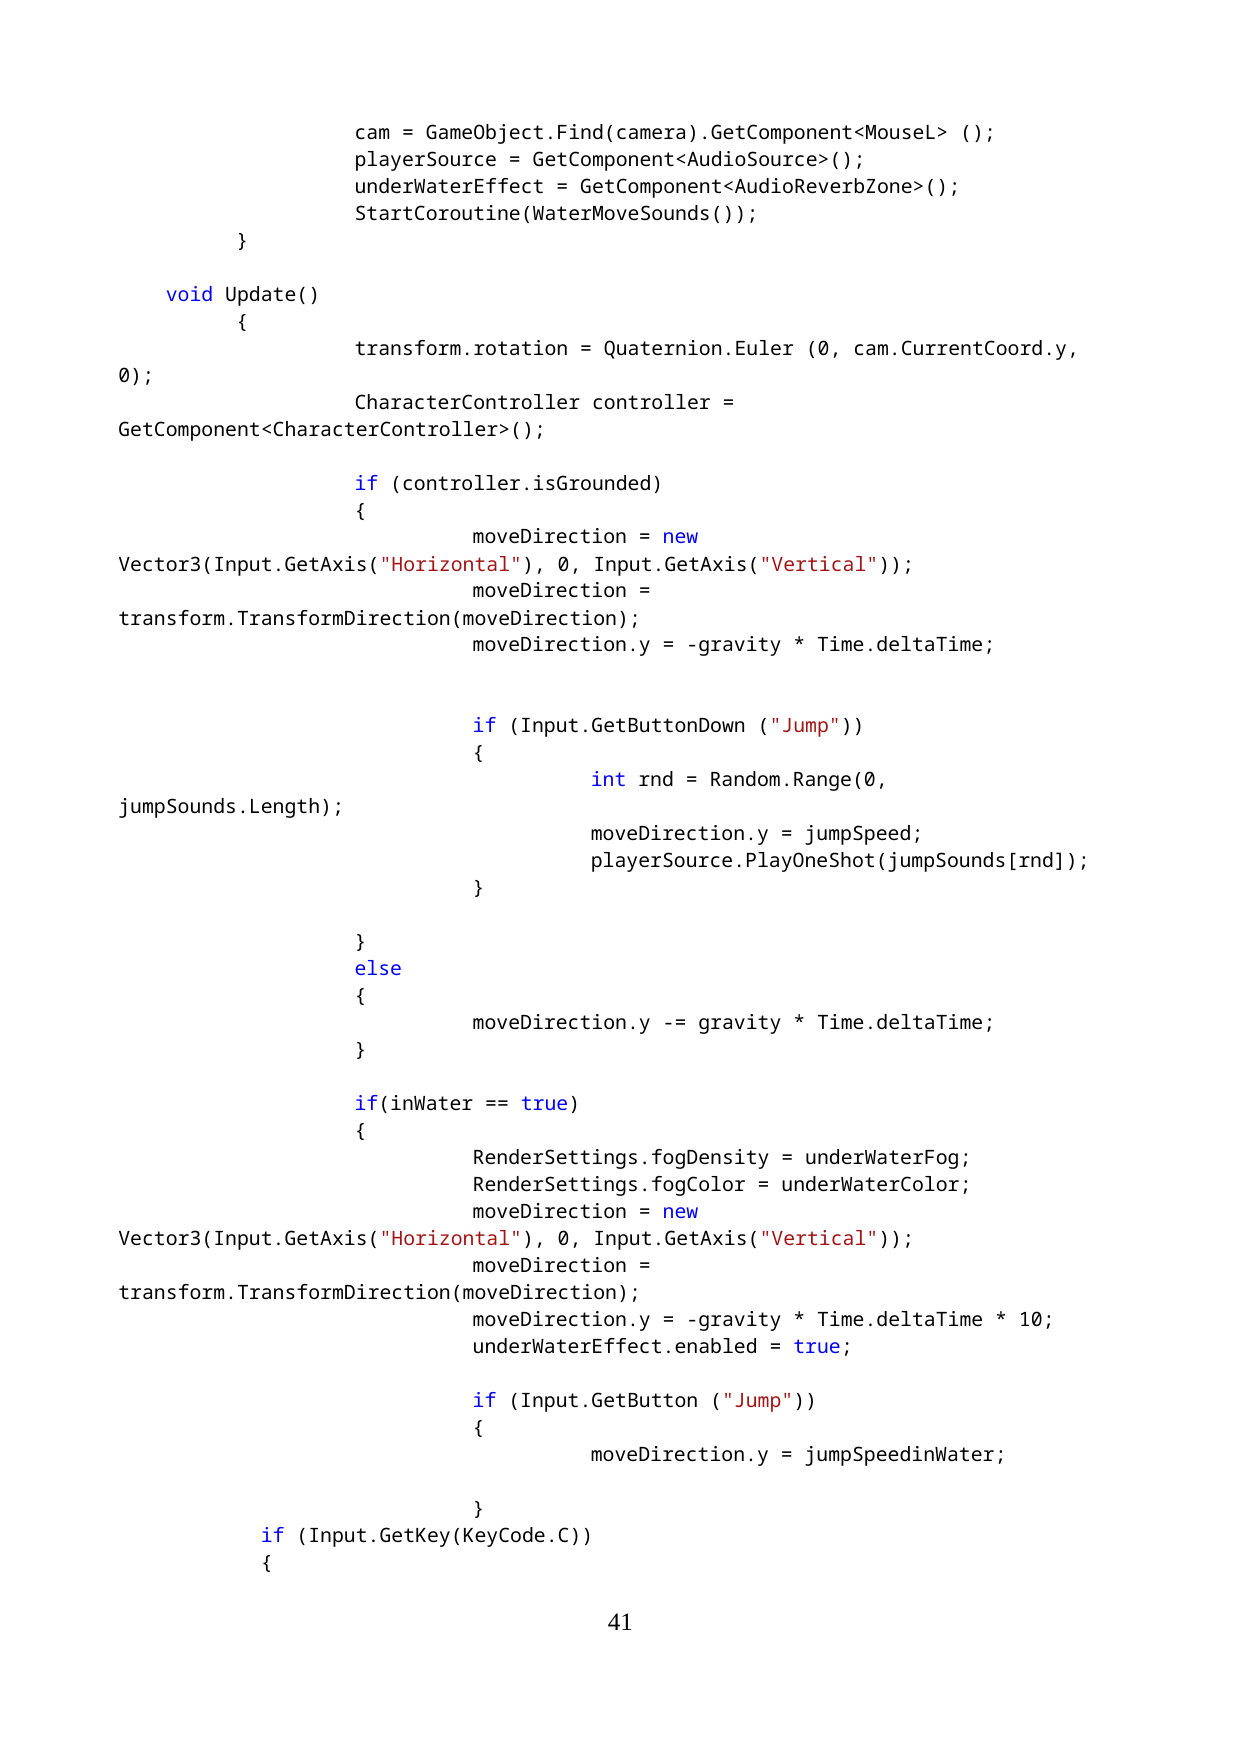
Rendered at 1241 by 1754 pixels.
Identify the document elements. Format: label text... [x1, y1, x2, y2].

text RenderSettings.fogColor = underWaterColor; [118, 1170, 1122, 1197]
text RenderSettings.fogDensity = underWaterFog; [118, 1143, 1122, 1170]
text { [118, 739, 1122, 766]
text } [118, 873, 1122, 901]
text void Update() [118, 280, 1122, 307]
text { [118, 496, 1122, 523]
text moveDirection.y -= gravity * Time.deltaTime; [118, 1008, 1122, 1035]
text moveDirection = transform.TransformDirection(moveDirection); [118, 1251, 1122, 1305]
text moveDirection.y = -gravity * Time.deltaTime * 10; [118, 1305, 1122, 1332]
text moveDirection = transform.TransformDirection(moveDirection); [118, 577, 1122, 631]
text playerSource.PlayOneShot(jumpSounds[rnd]); [118, 847, 1122, 873]
text moveDirection.y = -gravity * Time.deltaTime; [118, 631, 1122, 685]
text { [118, 1116, 1122, 1143]
text moveDirection.y = jumpSpeedinWater; [118, 1440, 1122, 1494]
text moveDirection = new Vector3(Input.GetAxis("Horizontal"), 0, Input.GetAxis("Vertical")); [118, 1197, 1122, 1251]
text } [118, 1494, 1122, 1521]
text cam = GameObject.Find(camera).GetComponent<MouseL> (); [118, 118, 1122, 145]
text if(inWater == true) [118, 1089, 1122, 1116]
text { [118, 307, 1122, 334]
text { [118, 1413, 1122, 1440]
text } [118, 1035, 1122, 1062]
text if (Input.GetKey(KeyCode.C)) [118, 1521, 1122, 1548]
text underWaterEffect = GetComponent<AudioReverbZone>(); [118, 172, 1122, 199]
text moveDirection.y = jumpSpeed; [118, 819, 1122, 847]
text { [118, 1548, 1122, 1575]
text if (Input.GetButtonDown ("Jump")) [118, 712, 1122, 739]
text underWaterEffect.enabled = true; [118, 1332, 1122, 1359]
text { [118, 981, 1122, 1008]
text } [118, 226, 1122, 253]
text int rnd = Random.Range(0, jumpSounds.Length); [118, 766, 1122, 819]
text if (Input.GetButton ("Jump")) [118, 1386, 1122, 1413]
text else [118, 954, 1122, 981]
text transform.rotation = Quaternion.Euler (0, cam.CurrentCoord.y, 0); [118, 334, 1122, 388]
text moveDirection = new Vector3(Input.GetAxis("Horizontal"), 0, Input.GetAxis("Vertical")); [118, 523, 1122, 577]
text } [118, 927, 1122, 954]
text StartCoroutine(WaterMoveSounds()); [118, 199, 1122, 226]
text CharacterController controller = GetComponent<CharacterController>(); [118, 388, 1122, 442]
text if (controller.isGrounded) [118, 469, 1122, 496]
text playerSource = GetComponent<AudioSource>(); [118, 145, 1122, 172]
